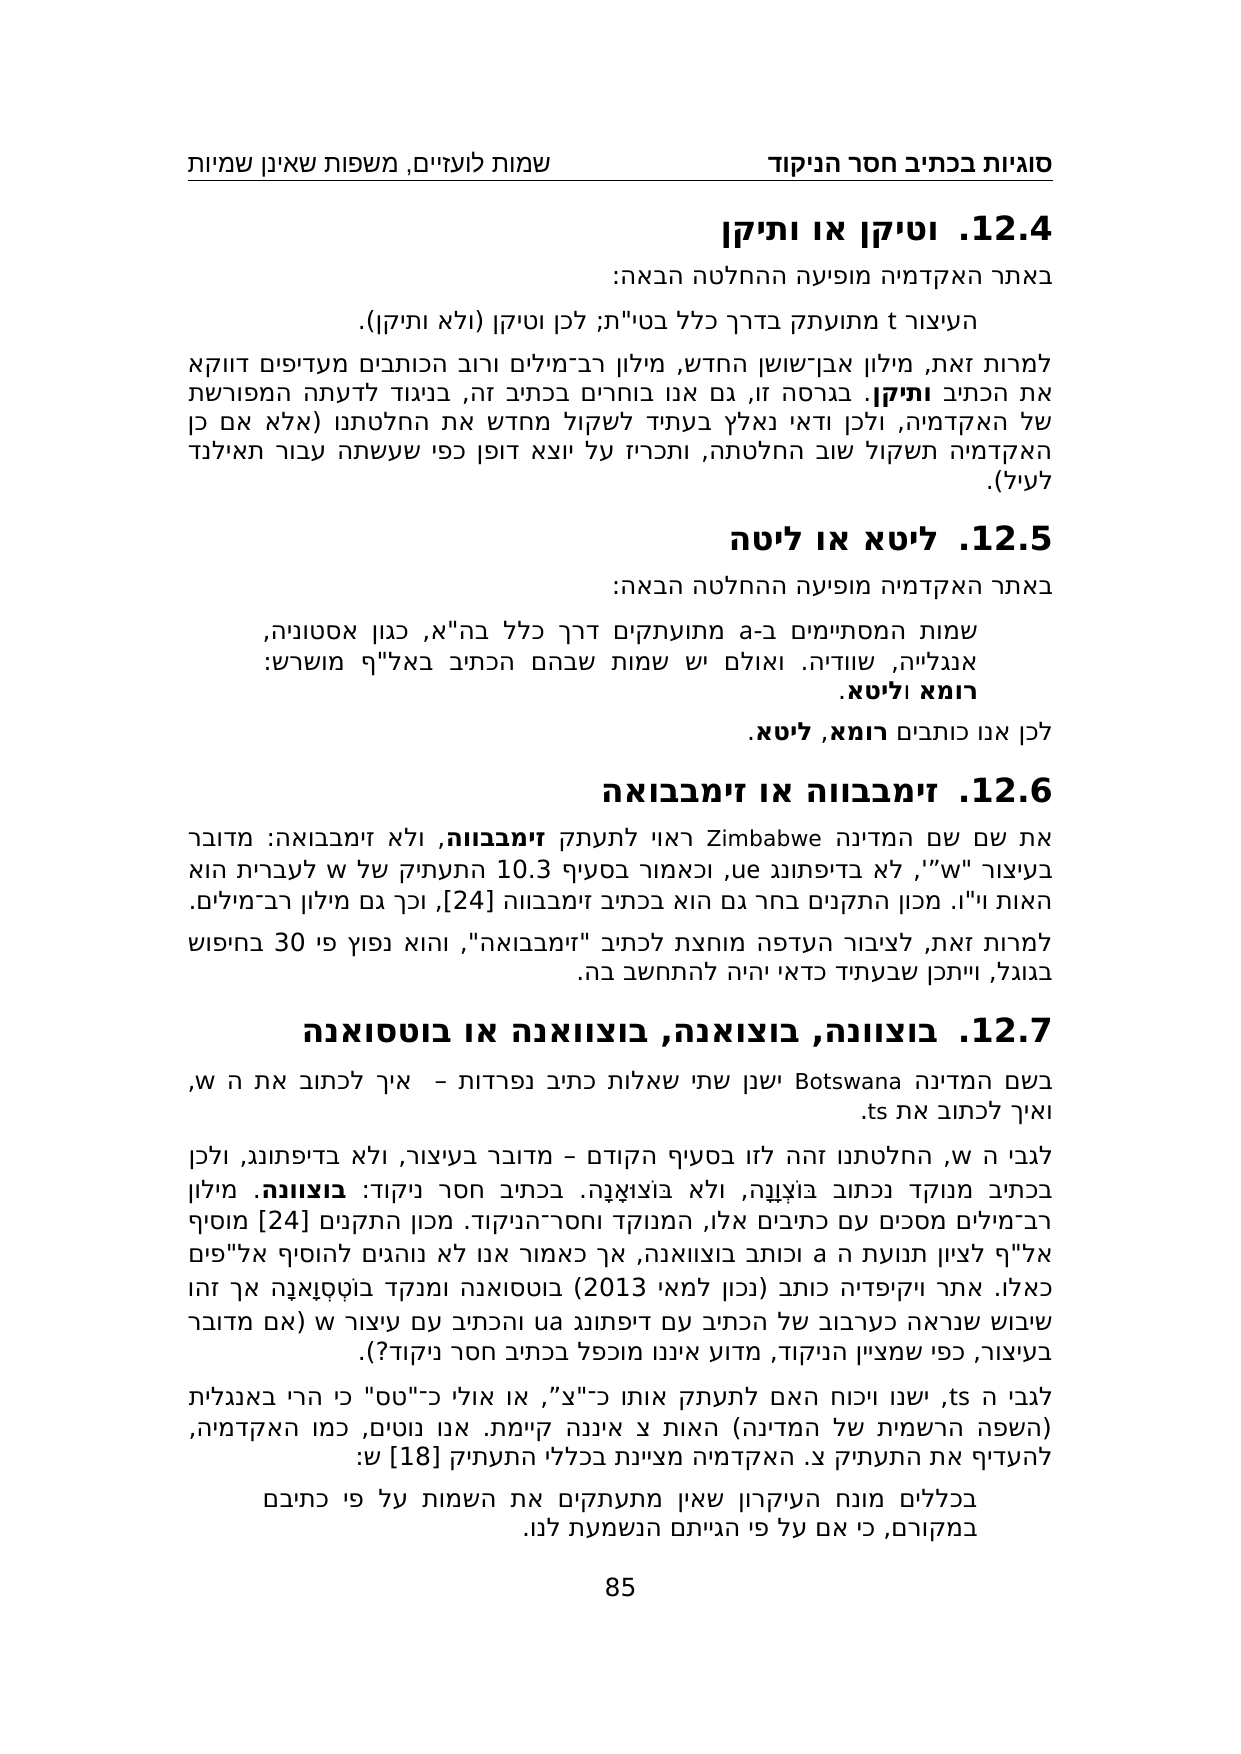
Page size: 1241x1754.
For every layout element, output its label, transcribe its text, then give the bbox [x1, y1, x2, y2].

text לגבי ה w, החלטתנו זהה לזו בסעיף הקודם – מדובר בעיצור, ולא בדיפתונג, ולכן בכתיב מנוקד נכתוב בּוֹצְוָנָה, ולא בּוֹצוּאָנָה. בכתיב חסר ניקוד: בוצוונה. מילון רב־מילים מסכים עם כתיבים אלו, המנוקד וחסר־הניקוד. מכון התקנים [24] מוסיף אל"ף לציון תנועת ה a וכותב בוצוואנה, אך כאמור אנו לא נוהגים להוסיף אל"פים כאלו. אתר ויקיפדיה כותב (נכון למאי 2013) בוטסואנה ומנקד בוֹטְסְוָאנָה אך זהו שיבוש שנראה כערבוב של הכתיב עם דיפתונג ua והכתיב עם עיצור w (אם מדובר בעיצור, כפי שמציין הניקוד, מדוע איננו מוכפל בכתיב חסר ניקוד?). [187, 1138, 1053, 1366]
text בכללים מונח העיקרון שאין מתעתקים את השמות על פי כתיבם במקורם, כי אם על פי הגייתם הנשמעת לנו. [262, 1484, 978, 1542]
subtitle ליטא או ליטה [187, 520, 1053, 559]
text לכן אנו כותבים רומא, ליטא. [187, 717, 1053, 747]
text שמות המסתיימים ב-a מתועתקים דרך כלל בה"א, כגון אסטוניה, אנגלייה, שוודיה. ואולם יש שמות שבהם הכתיב באל"ף מושרש: רומא וליטא. [262, 613, 978, 705]
text את שם שם המדינה Zimbabwe ראוי לתעתק זימבבווה, ולא זימבבואה: מדובר בעיצור "w”', לא בדיפתונג ue, וכאמור בסעיף 10.3 התעתיק של w לעברית הוא האות וי"ו. מכון התקנים בחר גם הוא בכתיב זימבבווה [24], וכך גם מילון רב־מילים. [187, 823, 1053, 915]
text בשם המדינה Botswana ישנן שתי שאלות כתיב נפרדות – איך לכתוב את ה w, ואיך לכתוב את ts. [187, 1062, 1053, 1126]
text באתר האקדמיה מופיעה ההחלטה הבאה: [187, 571, 1053, 600]
text באתר האקדמיה מופיעה ההחלטה הבאה: [187, 261, 1053, 290]
text העיצור t מתועתק בדרך כלל בטי"ת; לכן וטיקן (ולא ותיקן). [262, 303, 978, 337]
text למרות זאת, לציבור העדפה מוחצת לכתיב "זימבבואה", והוא נפוץ פי 30 בחיפוש בגוגל, וייתכן שבעתיד כדאי יהיה להתחשב בה. [187, 928, 1053, 986]
text לגבי ה ts, ישנו ויכוח האם לתעתק אותו כ־"צ”, או אולי כ־"טס" כי הרי באנגלית (השפה הרשמית של המדינה) האות צ איננה קיימת. אנו נוטים, כמו האקדמיה, להעדיף את התעתיק צ. האקדמיה מציינת בכללי התעתיק [18] ש: [187, 1379, 1053, 1471]
text למרות זאת, מילון אבן־שושן החדש, מילון רב־מילים ורוב הכותבים מעדיפים דווקא את הכתיב ותיקן. בגרסה זו, גם אנו בוחרים בכתיב זה, בניגוד לדעתה המפורשת של האקדמיה, ולכן ודאי נאלץ בעתיד לשקול מחדש את החלטתנו (אלא אם כן האקדמיה תשקול שוב החלטתה, ותכריז על יוצא דופן כפי שעשתה עבור תאילנד לעיל). [187, 349, 1053, 495]
subtitle זימבבווה או זימבבואה [187, 772, 1053, 810]
subtitle בוצוונה, בוצואנה, בוצוואנה או בוטסואנה [187, 1011, 1053, 1050]
subtitle וטיקן או ותיקן [187, 210, 1053, 248]
